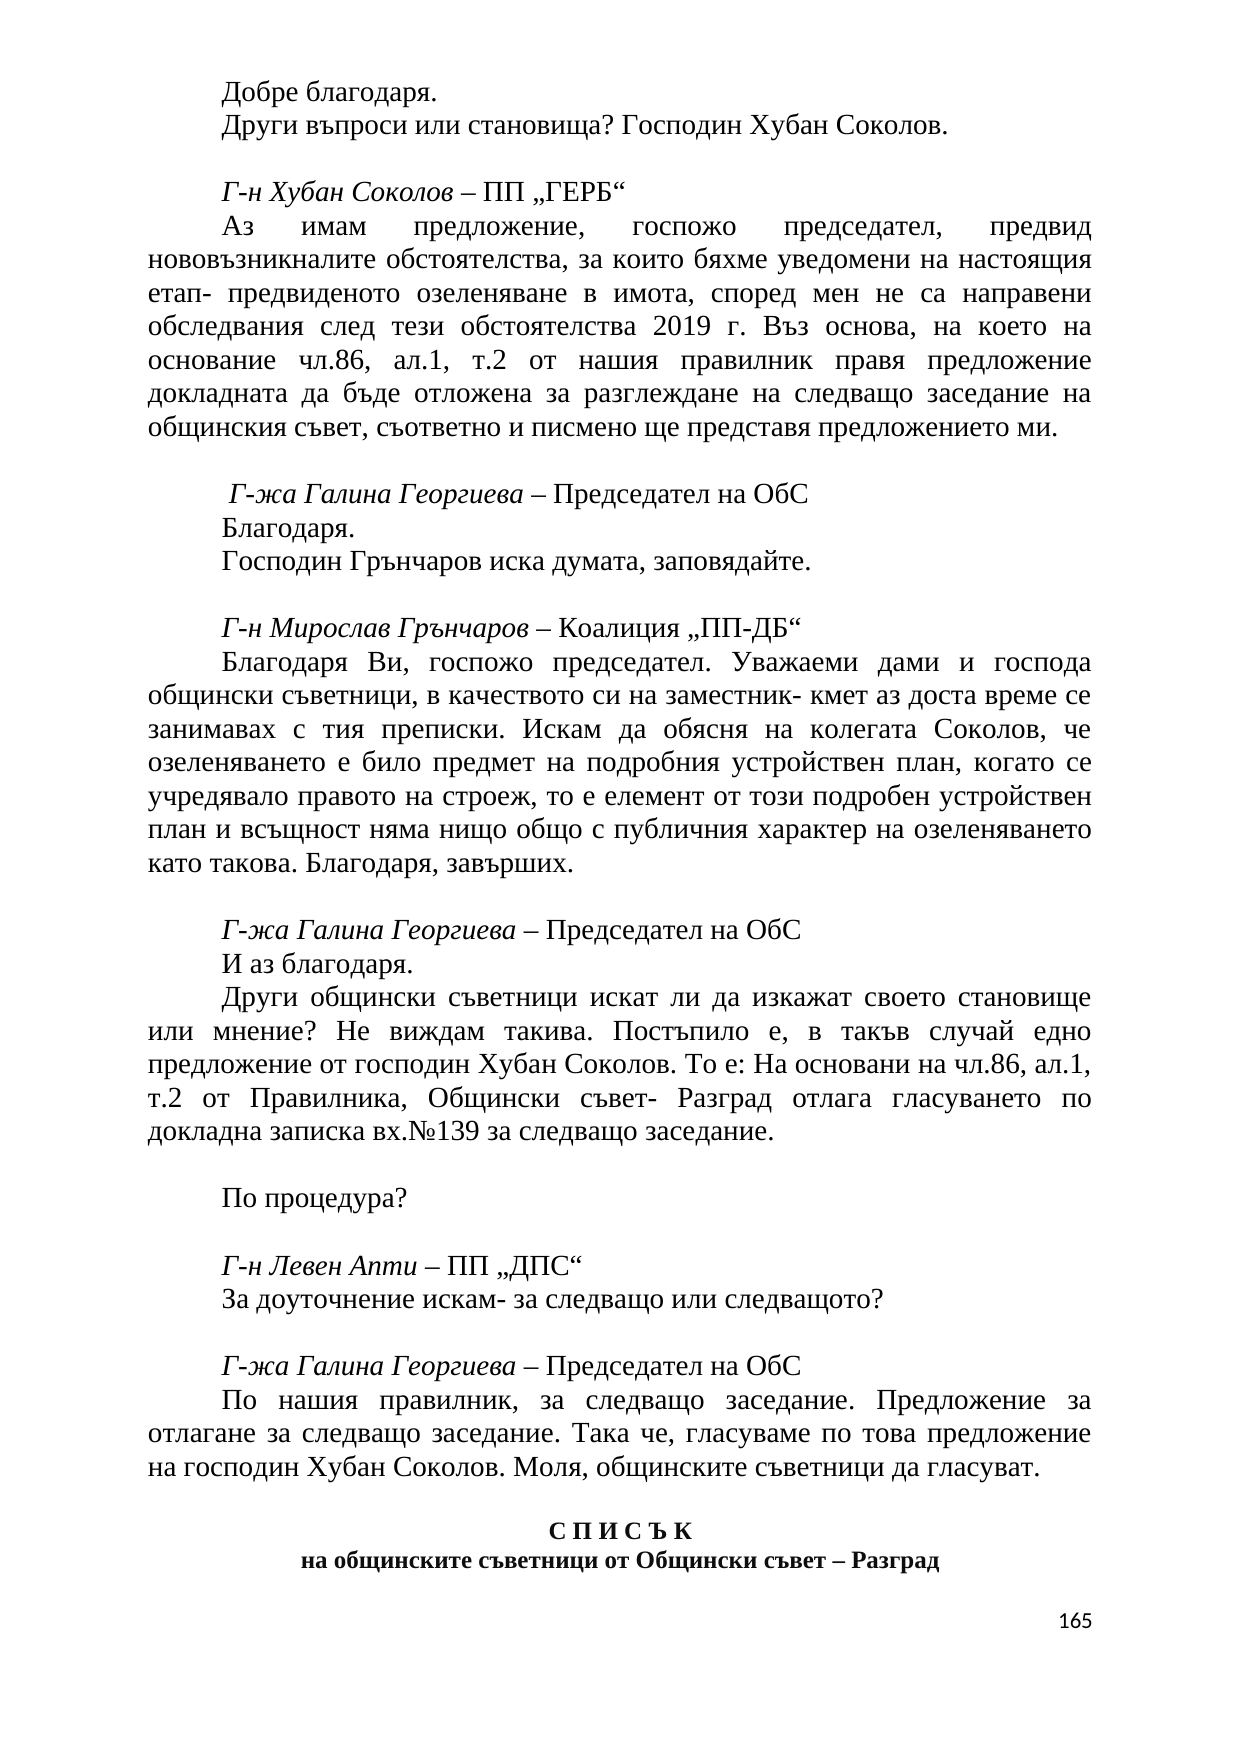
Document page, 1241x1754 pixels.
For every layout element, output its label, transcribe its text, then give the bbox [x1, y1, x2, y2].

text Благодаря. [148, 510, 1093, 543]
text Г-жа Галина Георгиева – Председател на ОбС [148, 1348, 1093, 1382]
text Добре благодаря. [148, 74, 1093, 107]
text Г-н Мирослав Грънчаров – Коалиция „ПП-ДБ“ [148, 610, 1093, 644]
text По нашия правилник, за следващо заседание. Предложение за отлагане за следващо заседание. Така че, гласуваме по това предложение на господин Хубан Соколов. Моля, общинските съветници да гласуват. [148, 1382, 1093, 1482]
text Други въпроси или становища? Господин Хубан Соколов. [148, 107, 1093, 141]
text Господин Грънчаров иска думата, заповядайте. [148, 543, 1093, 577]
text Други общински съветници искат ли да изкажат своето становище или мнение? Не виждам такива. Постъпило е, в такъв случай едно предложение от господин Хубан Соколов. То е: На основани на чл.86, ал.1, т.2 от Правилника, Общински съвет- Разград отлага гласуването по докладна записка вх.№139 за следващо заседание. [148, 979, 1093, 1147]
text Благодаря Ви, госпожо председател. Уважаеми дами и господа общински съветници, в качеството си на заместник- кмет аз доста време се занимавах с тия преписки. Искам да обясня на колегата Соколов, че озеленяването е било предмет на подробния устройствен план, когато се учредявало правото на строеж, то е елемент от този подробен устройствен план и всъщност няма нищо общо с публичния характер на озеленяването като такова. Благодаря, завърших. [148, 644, 1093, 879]
text С П И С Ъ К [148, 1516, 1093, 1545]
text Г-жа Галина Георгиева – Председател на ОбС [148, 912, 1093, 946]
text на общинските съветници от Общински съвет – Разград [148, 1545, 1093, 1573]
text Г-жа Галина Георгиева – Председател на ОбС [148, 476, 1093, 510]
text Г-н Левен Апти – ПП „ДПС“ [148, 1248, 1093, 1281]
text Г-н Хубан Соколов – ПП „ГЕРБ“ [148, 174, 1093, 208]
text За доуточнение искам- за следващо или следващото? [148, 1281, 1093, 1315]
text И аз благодаря. [148, 946, 1093, 979]
text Аз имам предложение, госпожо председател, предвид нововъзникналите обстоятелства, за които бяхме уведомени на настоящия етап- предвиденото озеленяване в имота, според мен не са направени обследвания след тези обстоятелства 2019 г. Въз основа, на което на основание чл.86, ал.1, т.2 от нашия правилник правя предложение докладната да бъде отложена за разглеждане на следващо заседание на общинския съвет, съответно и писмено ще представя предложението ми. [148, 208, 1093, 443]
text По процедура? [148, 1181, 1093, 1214]
